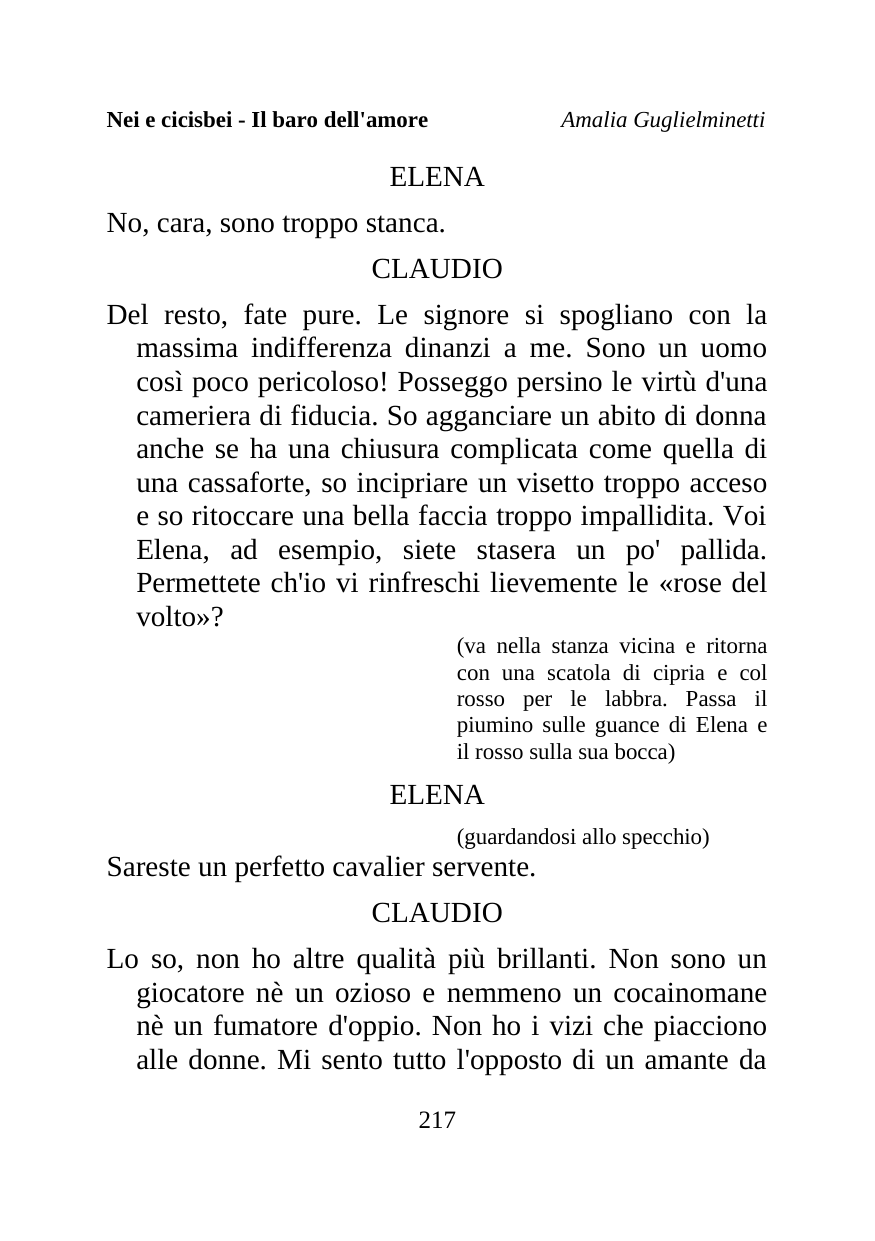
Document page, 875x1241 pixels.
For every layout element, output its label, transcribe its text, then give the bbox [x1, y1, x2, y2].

text CLAUDIO [106, 895, 768, 929]
text Lo so, non ho altre qualità più brillanti. Non sono un giocatore nè un ozioso e nemmeno un cocainomane nè un fumatore d'oppio. Non ho i vizi che piacciono alle donne. Mi sento tutto l'opposto di un amante da [106, 941, 768, 1075]
text Del resto, fate pure. Le signore si spogliano con la massima indifferenza dinanzi a me. Sono un uomo così poco pericoloso! Posseggo persino le virtù d'una cameriera di fiducia. So agganciare un abito di donna anche se ha una chiusura complicata come quella di una cassaforte, so incipriare un visetto troppo acceso e so ritoccare una bella faccia troppo impallidita. Voi Elena, ad esempio, siete stasera un po' pallida. Permettete ch'io vi rinfreschi lievemente le «rose del volto»? [106, 297, 768, 632]
text No, cara, sono troppo stanca. [106, 205, 768, 238]
text Sareste un perfetto cavalier servente. [106, 849, 768, 883]
text CLAUDIO [106, 251, 768, 284]
text ELENA [106, 159, 768, 192]
text ELENA [106, 777, 768, 810]
text (va nella stanza vicina e ritorna con una scatola di cipria e col rosso per le labbra. Passa il piumino sulle guance di Elena e il rosso sulla sua bocca) [457, 632, 768, 764]
text (guardandosi allo specchio) [457, 823, 768, 849]
